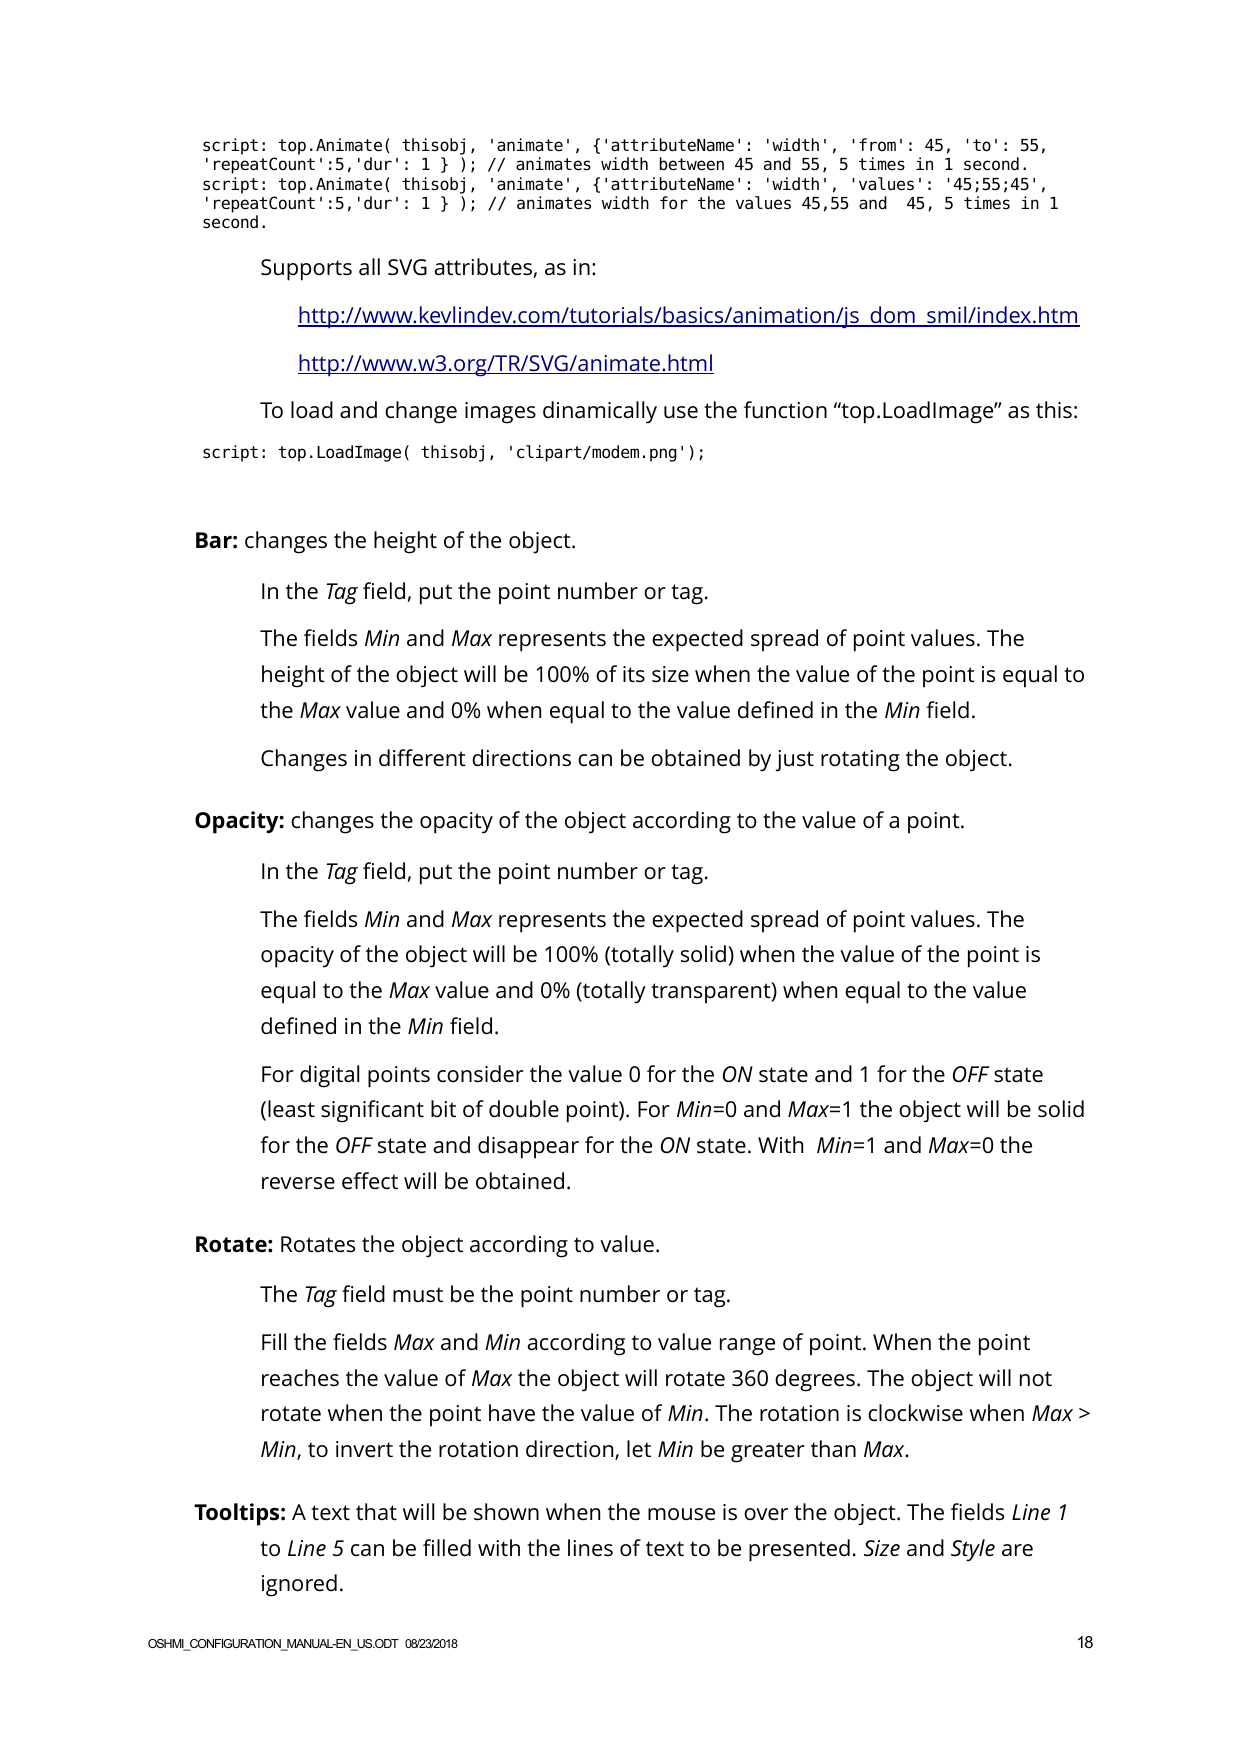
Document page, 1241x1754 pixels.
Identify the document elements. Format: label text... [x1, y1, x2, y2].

text script: top.Animate( thisobj, 'animate', {'attributeName': 'width', 'from': 45, 'to': 55, 'repeatCount':5,'dur': 1 } ); // animates width between 45 and 55, 5 times in 1 second. [202, 136, 1093, 174]
text Supports all SVG attributes, as in: [260, 252, 1093, 282]
text Tooltips: A text that will be shown when the mouse is over the object. The fields Line 1 to Line 5 can be filled with the lines of text to be presented. Size and Style are ignored. [194, 1497, 1093, 1598]
text http://www.w3.org/TR/SVG/animate.html [298, 347, 1093, 377]
text script: top.Animate( thisobj, 'animate', {'attributeName': 'width', 'values': '45;55;45', 'repeatCount':5,'dur': 1 } ); // animates width for the values 45,55 and 45, 5 times in 1 second. [202, 174, 1093, 233]
text To load and change images dinamically use the function “top.LoadImage” as this: [260, 395, 1093, 425]
text The fields Min and Max represents the expected spread of point values. The height of the object will be 100% of its size when the value of the point is equal to the Max value and 0% when equal to the value defined in the Min field. [260, 623, 1093, 725]
text The fields Min and Max represents the expected spread of point values. The opacity of the object will be 100% (totally solid) when the value of the point is equal to the Max value and 0% (totally transparent) when equal to the value defined in the Min field. [260, 904, 1093, 1041]
text Bar: changes the height of the object. [194, 525, 1093, 555]
text http://www.kevlindev.com/tutorials/basics/animation/js_dom_smil/index.htm [298, 300, 1093, 329]
text Opacity: changes the opacity of the object according to the value of a point. [194, 805, 1093, 835]
text script: top.LoadImage( thisobj, 'clipart/modem.png'); [202, 443, 1093, 462]
text For digital points consider the value 0 for the ON state and 1 for the OFF state (least significant bit of double point). For Min=0 and Max=1 the object will be solid for the OFF state and disappear for the ON state. With Min=1 and Max=0 the reverse effect will be obtained. [260, 1059, 1093, 1196]
text Changes in different directions can be obtained by just rotating the object. [260, 743, 1093, 772]
text In the Tag field, put the point number or tag. [260, 576, 1093, 606]
text The Tag field must be the point number or tag. [260, 1279, 1093, 1309]
text Fill the fields Max and Min according to value range of point. When the point reaches the value of Max the object will rotate 360 degrees. The object will not rotate when the point have the value of Min. The rotation is clockwise when Max > Min, to invert the rotation direction, let Min be greater than Max. [260, 1327, 1093, 1464]
text Rotate: Rotates the object according to value. [194, 1228, 1093, 1258]
text In the Tag field, put the point number or tag. [260, 856, 1093, 886]
